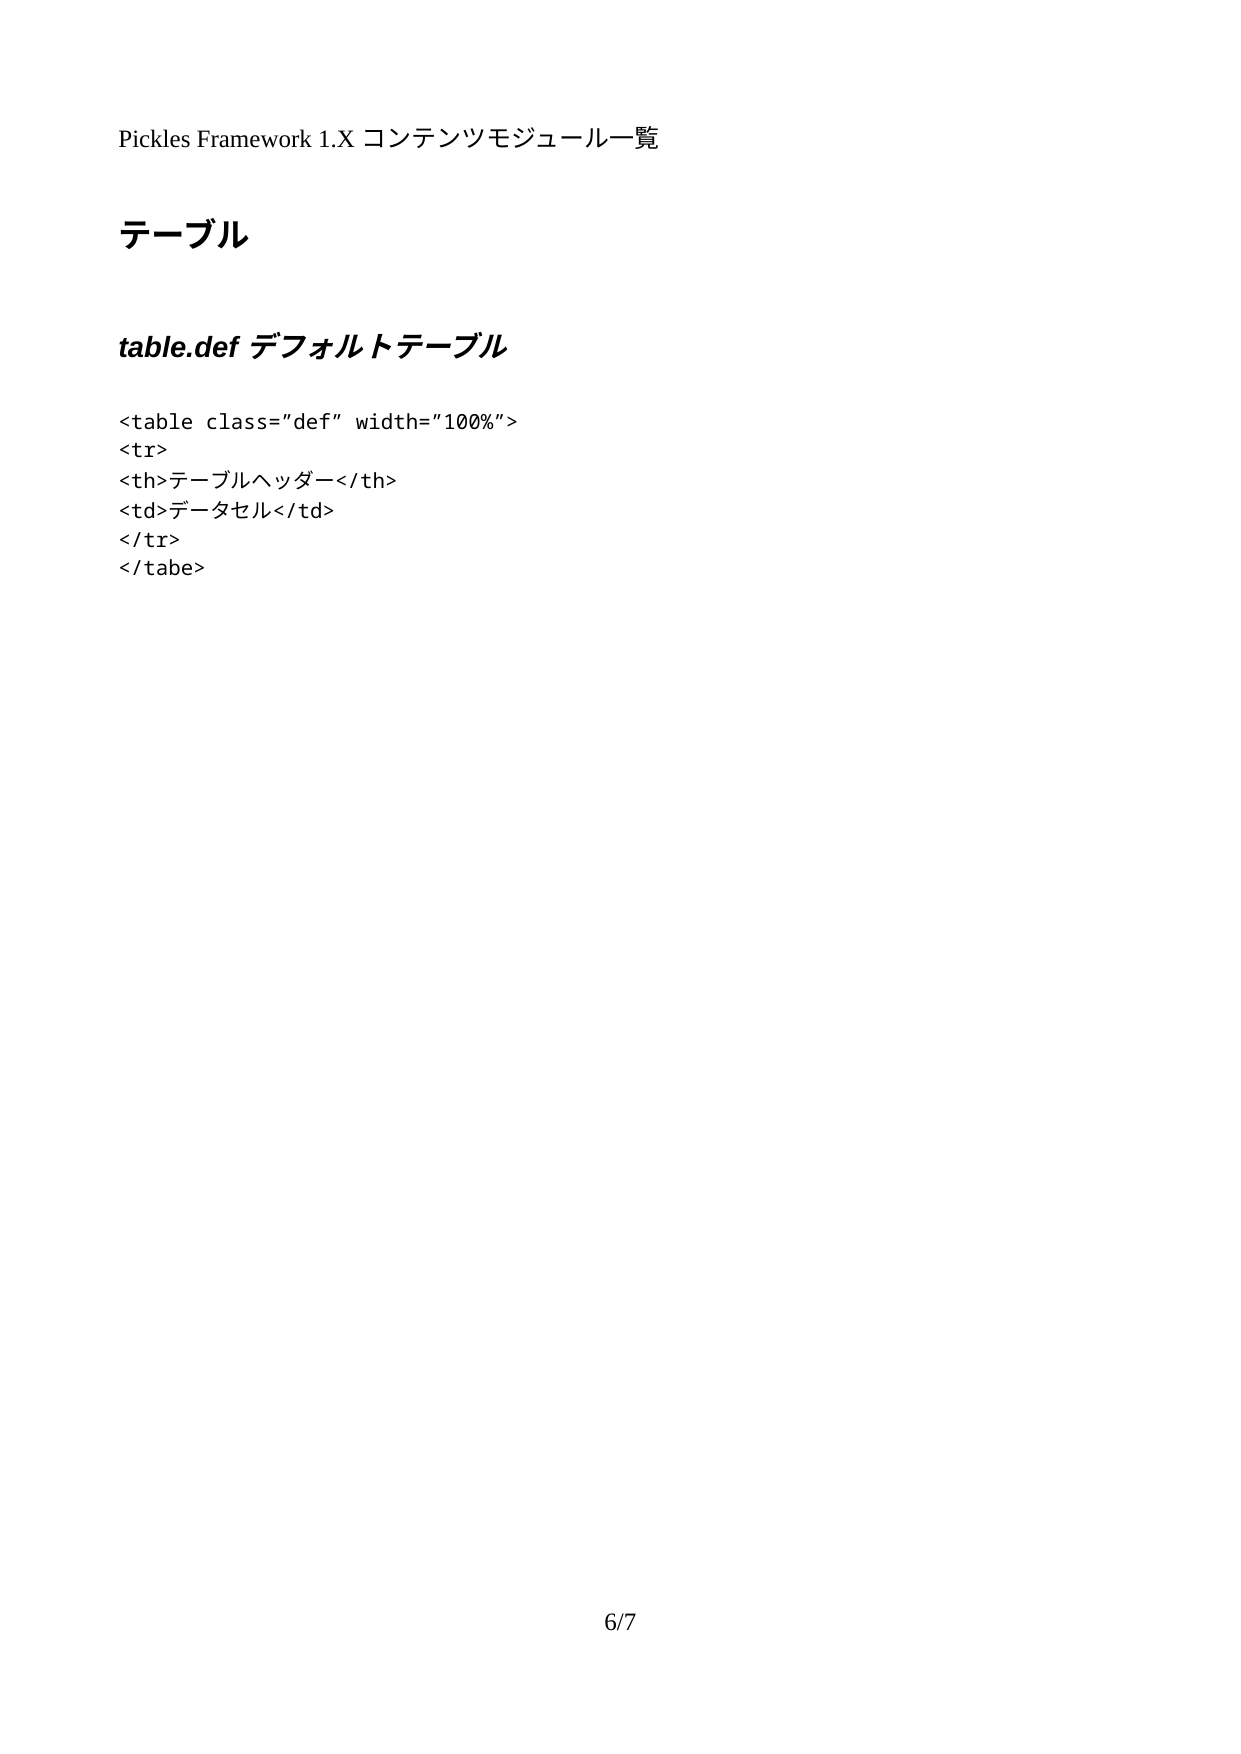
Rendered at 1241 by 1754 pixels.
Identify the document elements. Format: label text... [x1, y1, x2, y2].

text <tr> [118, 436, 1122, 464]
text </tabe> [118, 553, 1122, 582]
text <table class=”def” width=”100%”> [118, 407, 1122, 436]
text </tr> [118, 525, 1122, 553]
text <th>テーブルヘッダー</th> [118, 464, 1122, 494]
subtitle テーブル [118, 209, 1122, 257]
subtitle table.def デフォルトテーブル [118, 324, 1122, 366]
text <td>データセル</td> [118, 494, 1122, 525]
